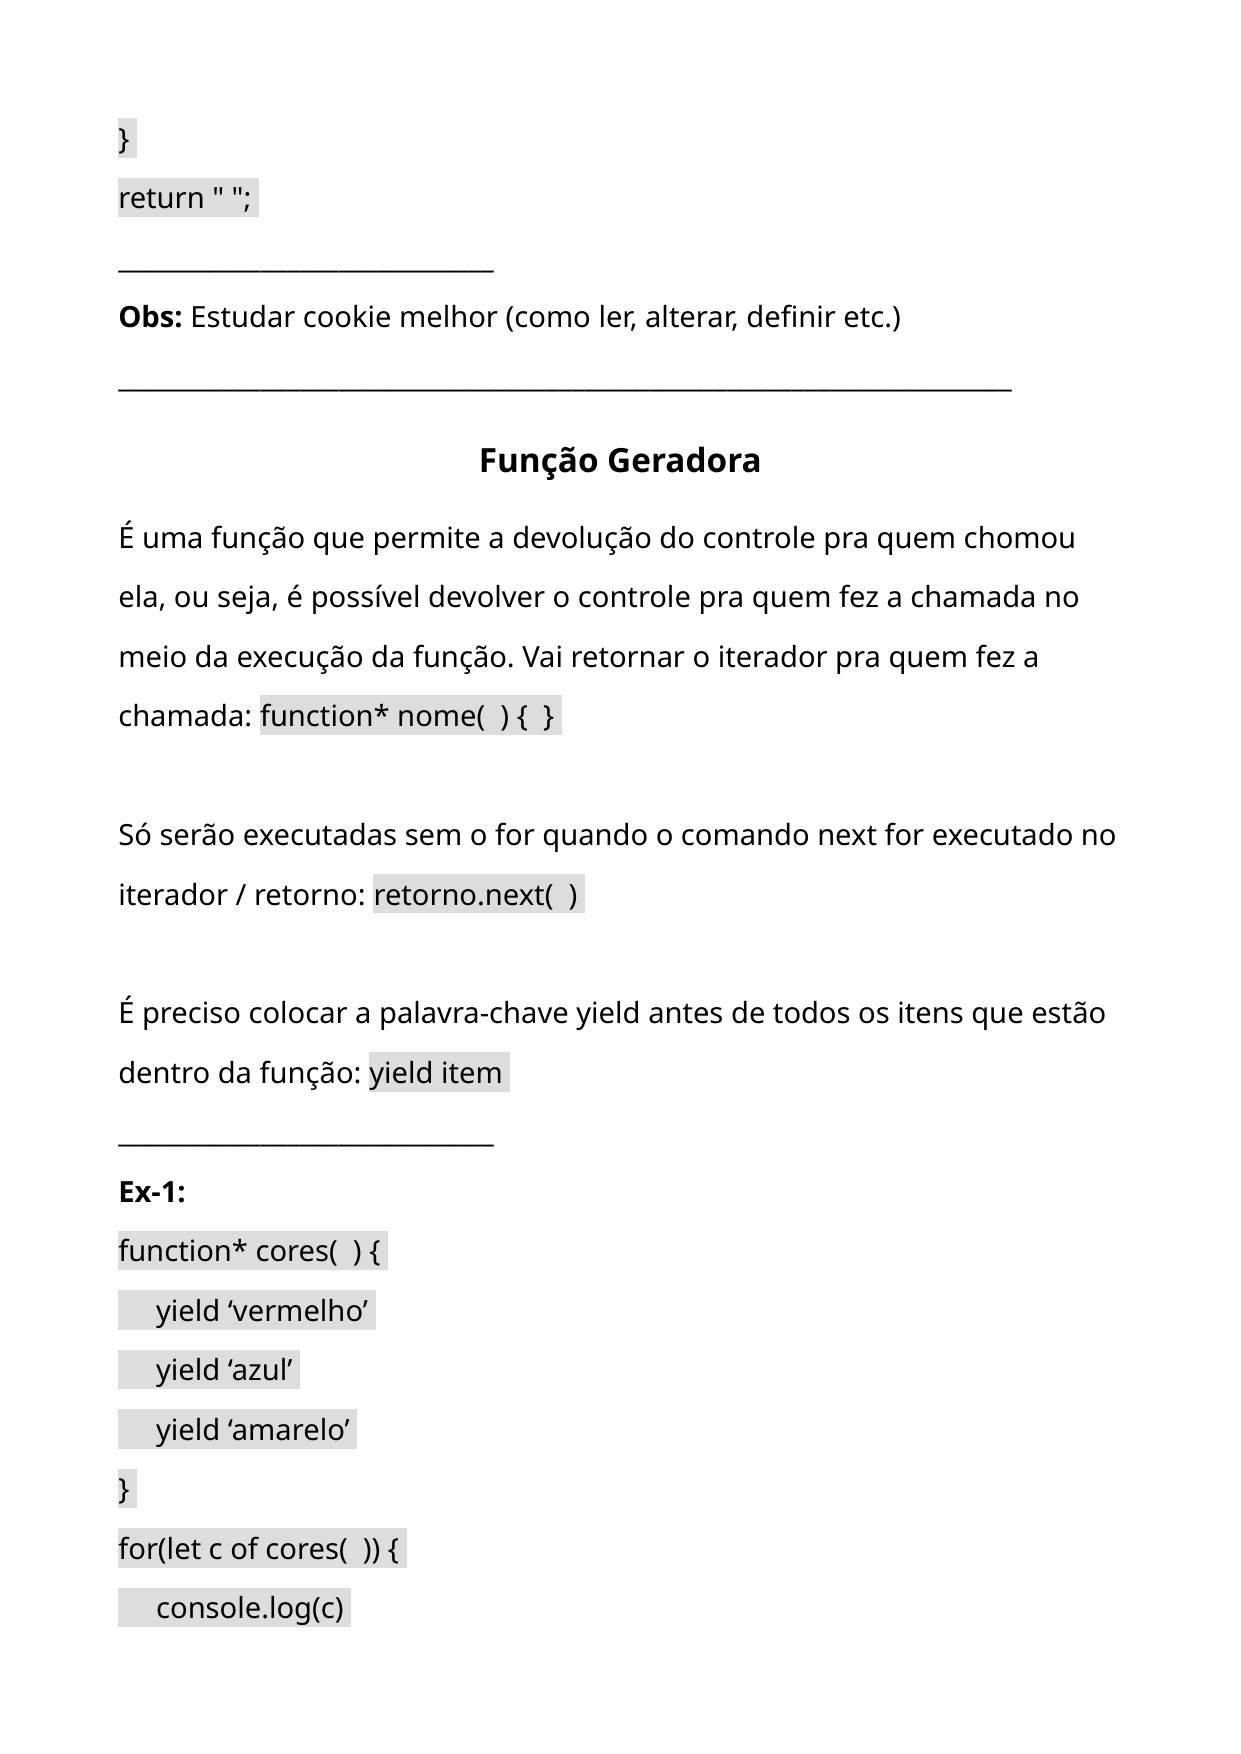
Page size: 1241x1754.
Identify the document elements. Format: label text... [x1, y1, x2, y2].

text } [118, 1469, 1122, 1508]
text yield ‘vermelho’ [118, 1290, 1122, 1330]
text Só serão executadas sem o for quando o comando next for executado no iterador / retorno: retorno.next( ) [118, 814, 1122, 913]
text _____________________________ [118, 237, 1122, 277]
text yield ‘amarelo’ [118, 1409, 1122, 1449]
text function* cores( ) { [118, 1231, 1122, 1270]
text console.log(c) [118, 1588, 1122, 1627]
text _____________________________________________________________________ [118, 356, 1122, 396]
text } [118, 118, 1122, 158]
text yield ‘azul’ [118, 1350, 1122, 1389]
text _____________________________ [118, 1112, 1122, 1151]
subtitle Função Geradora [118, 436, 1122, 482]
text É uma função que permite a devolução do controle pra quem chomou ela, ou seja, é possível devolver o controle pra quem fez a chamada no meio da execução da função. Vai retornar o iterador pra quem fez a chamada: function* nome( ) { } [118, 517, 1122, 735]
text É preciso colocar a palavra-chave yield antes de todos os itens que estão dentro da função: yield item [118, 993, 1122, 1092]
text Obs: Estudar cookie melhor (como ler, alterar, definir etc.) [118, 297, 1122, 336]
text return " "; [118, 178, 1122, 217]
text Ex-1: [118, 1171, 1122, 1211]
text for(let c of cores( )) { [118, 1528, 1122, 1568]
